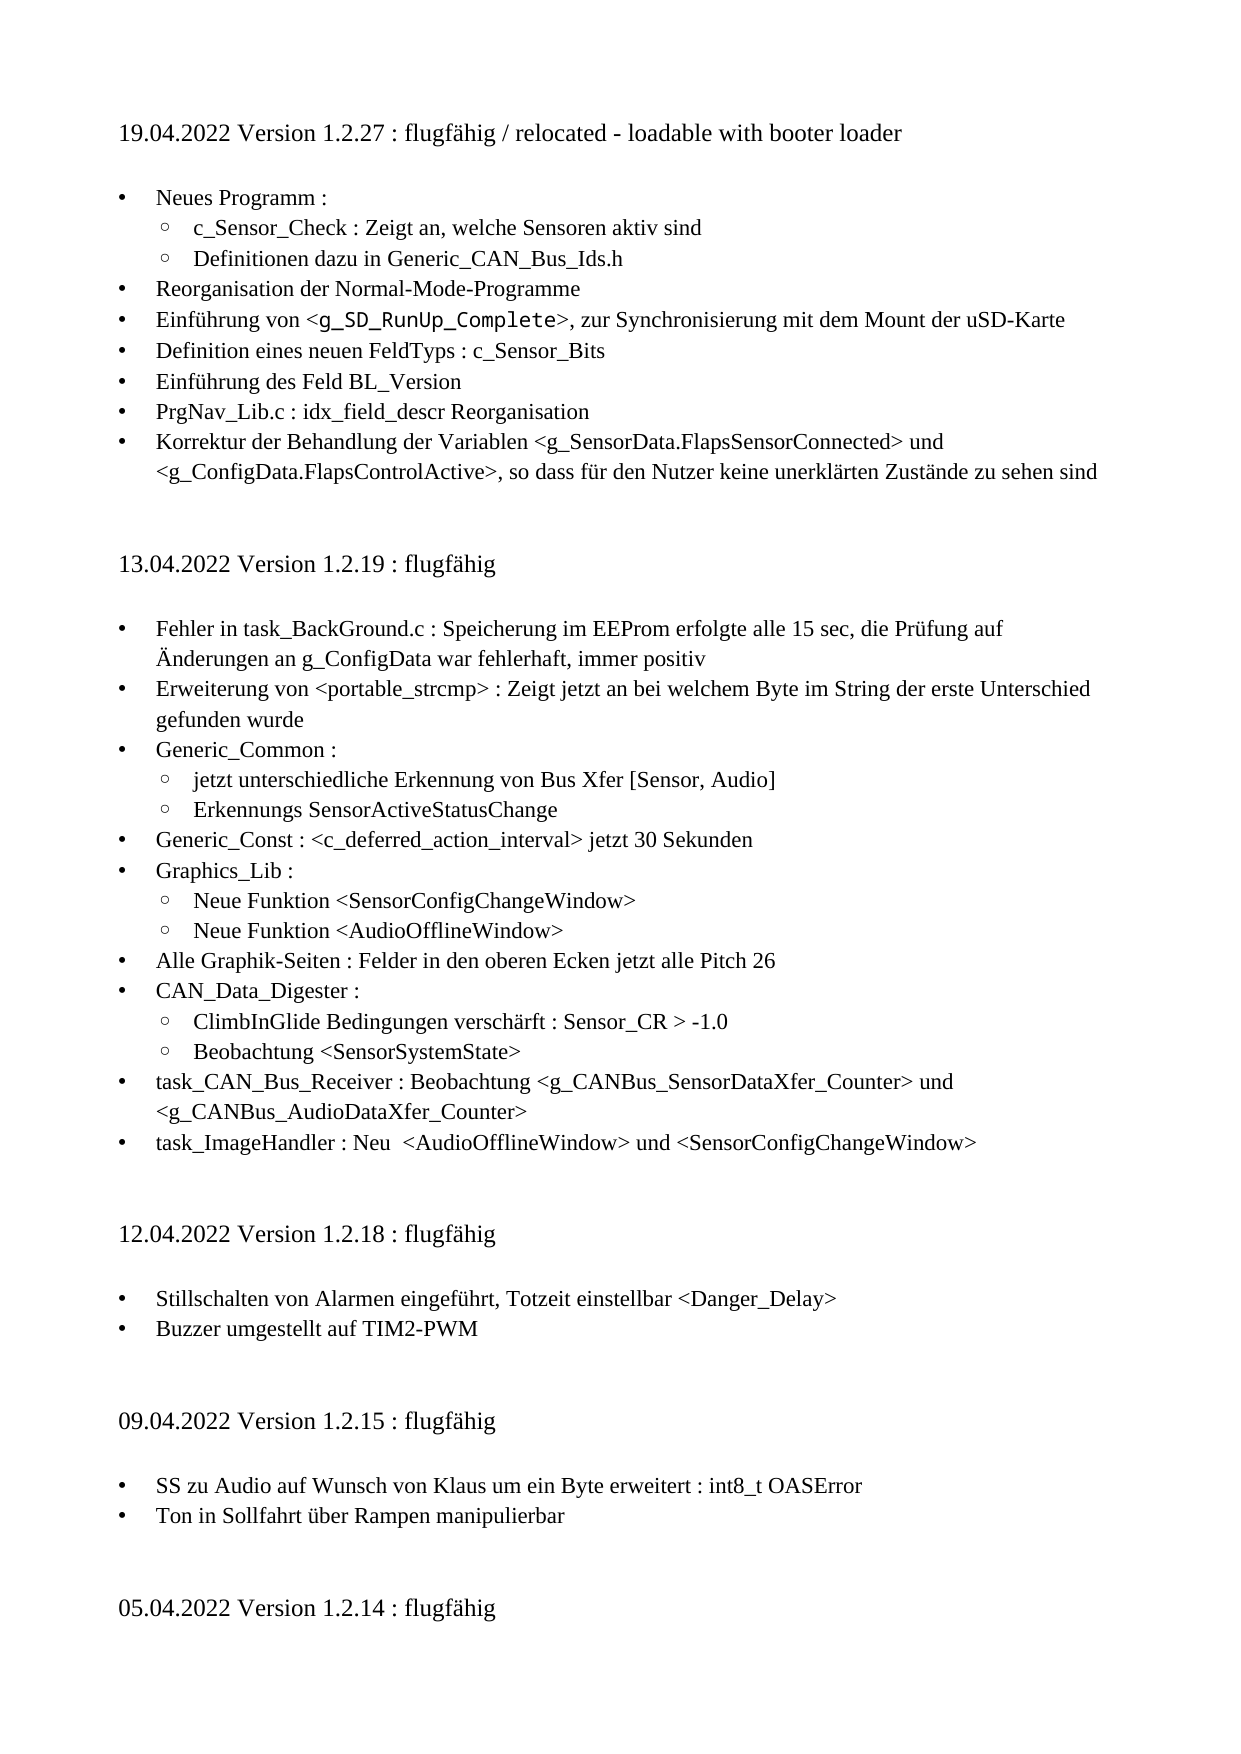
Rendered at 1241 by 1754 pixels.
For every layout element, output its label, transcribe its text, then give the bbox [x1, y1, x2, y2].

list Graphics_Lib : [118, 857, 1122, 883]
text 12.04.2022 Version 1.2.18 : flugfähig [118, 1219, 1122, 1248]
list SS zu Audio auf Wunsch von Klaus um ein Byte erweitert : int8_t OASError [118, 1472, 1122, 1498]
list Erweiterung von <portable_strcmp> : Zeigt jetzt an bei welchem Byte im String der erste Unterschied gefunden wurde [118, 676, 1122, 732]
list Generic_Const : <c_deferred_action_interval> jetzt 30 Sekunden [118, 827, 1122, 853]
list Definition eines neuen FeldTyps : c_Sensor_Bits [118, 338, 1122, 364]
list Stillschalten von Alarmen eingeführt, Totzeit einstellbar <Danger_Delay> [118, 1285, 1122, 1312]
list CAN_Data_Digester : [118, 978, 1122, 1004]
text 19.04.2022 Version 1.2.27 : flugfähig / relocated - loadable with booter loader [118, 118, 1122, 147]
list jetzt unterschiedliche Erkennung von Bus Xfer [Sensor, Audio] [156, 766, 1122, 792]
list Generic_Common : [118, 736, 1122, 762]
text 05.04.2022 Version 1.2.14 : flugfähig [118, 1593, 1122, 1622]
list Einführung des Feld BL_Version [118, 368, 1122, 394]
list Einführung von <g_SD_RunUp_Complete>, zur Synchronisierung mit dem Mount der uSD-Karte [118, 305, 1122, 333]
list c_Sensor_Check : Zeigt an, welche Sensoren aktiv sind [156, 214, 1122, 241]
list Reorganisation der Normal-Mode-Programme [118, 275, 1122, 301]
list task_CAN_Bus_Receiver : Beobachtung <g_CANBus_SensorDataXfer_Counter> und <g_CANBus_AudioDataXfer_Counter> [118, 1068, 1122, 1125]
text 09.04.2022 Version 1.2.15 : flugfähig [118, 1406, 1122, 1435]
list Neue Funktion <SensorConfigChangeWindow> [156, 887, 1122, 913]
list PrgNav_Lib.c : idx_field_descr Reorganisation [118, 398, 1122, 424]
list Alle Graphik-Seiten : Felder in den oberen Ecken jetzt alle Pitch 26 [118, 947, 1122, 974]
list Buzzer umgestellt auf TIM2-PWM [118, 1316, 1122, 1342]
list task_ImageHandler : Neu <AudioOfflineWindow> und <SensorConfigChangeWindow> [118, 1129, 1122, 1155]
list Korrektur der Behandlung der Variablen <g_SensorData.FlapsSensorConnected> und <g_ConfigData.FlapsControlActive>, so dass für den Nutzer keine unerklärten Zustände zu sehen sind [118, 428, 1122, 485]
text 13.04.2022 Version 1.2.19 : flugfähig [118, 549, 1122, 578]
list Beobachtung <SensorSystemState> [156, 1038, 1122, 1064]
list Definitionen dazu in Generic_CAN_Bus_Ids.h [156, 244, 1122, 271]
list Fehler in task_BackGround.c : Speicherung im EEProm erfolgte alle 15 sec, die Prüfung auf Änderungen an g_ConfigData war fehlerhaft, immer positiv [118, 615, 1122, 672]
list ClimbInGlide Bedingungen verschärft : Sensor_CR > -1.0 [156, 1008, 1122, 1034]
list Neue Funktion <AudioOfflineWindow> [156, 917, 1122, 943]
list Neues Programm : [118, 184, 1122, 211]
list Erkennungs SensorActiveStatusChange [156, 796, 1122, 823]
list Ton in Sollfahrt über Rampen manipulierbar [118, 1502, 1122, 1529]
